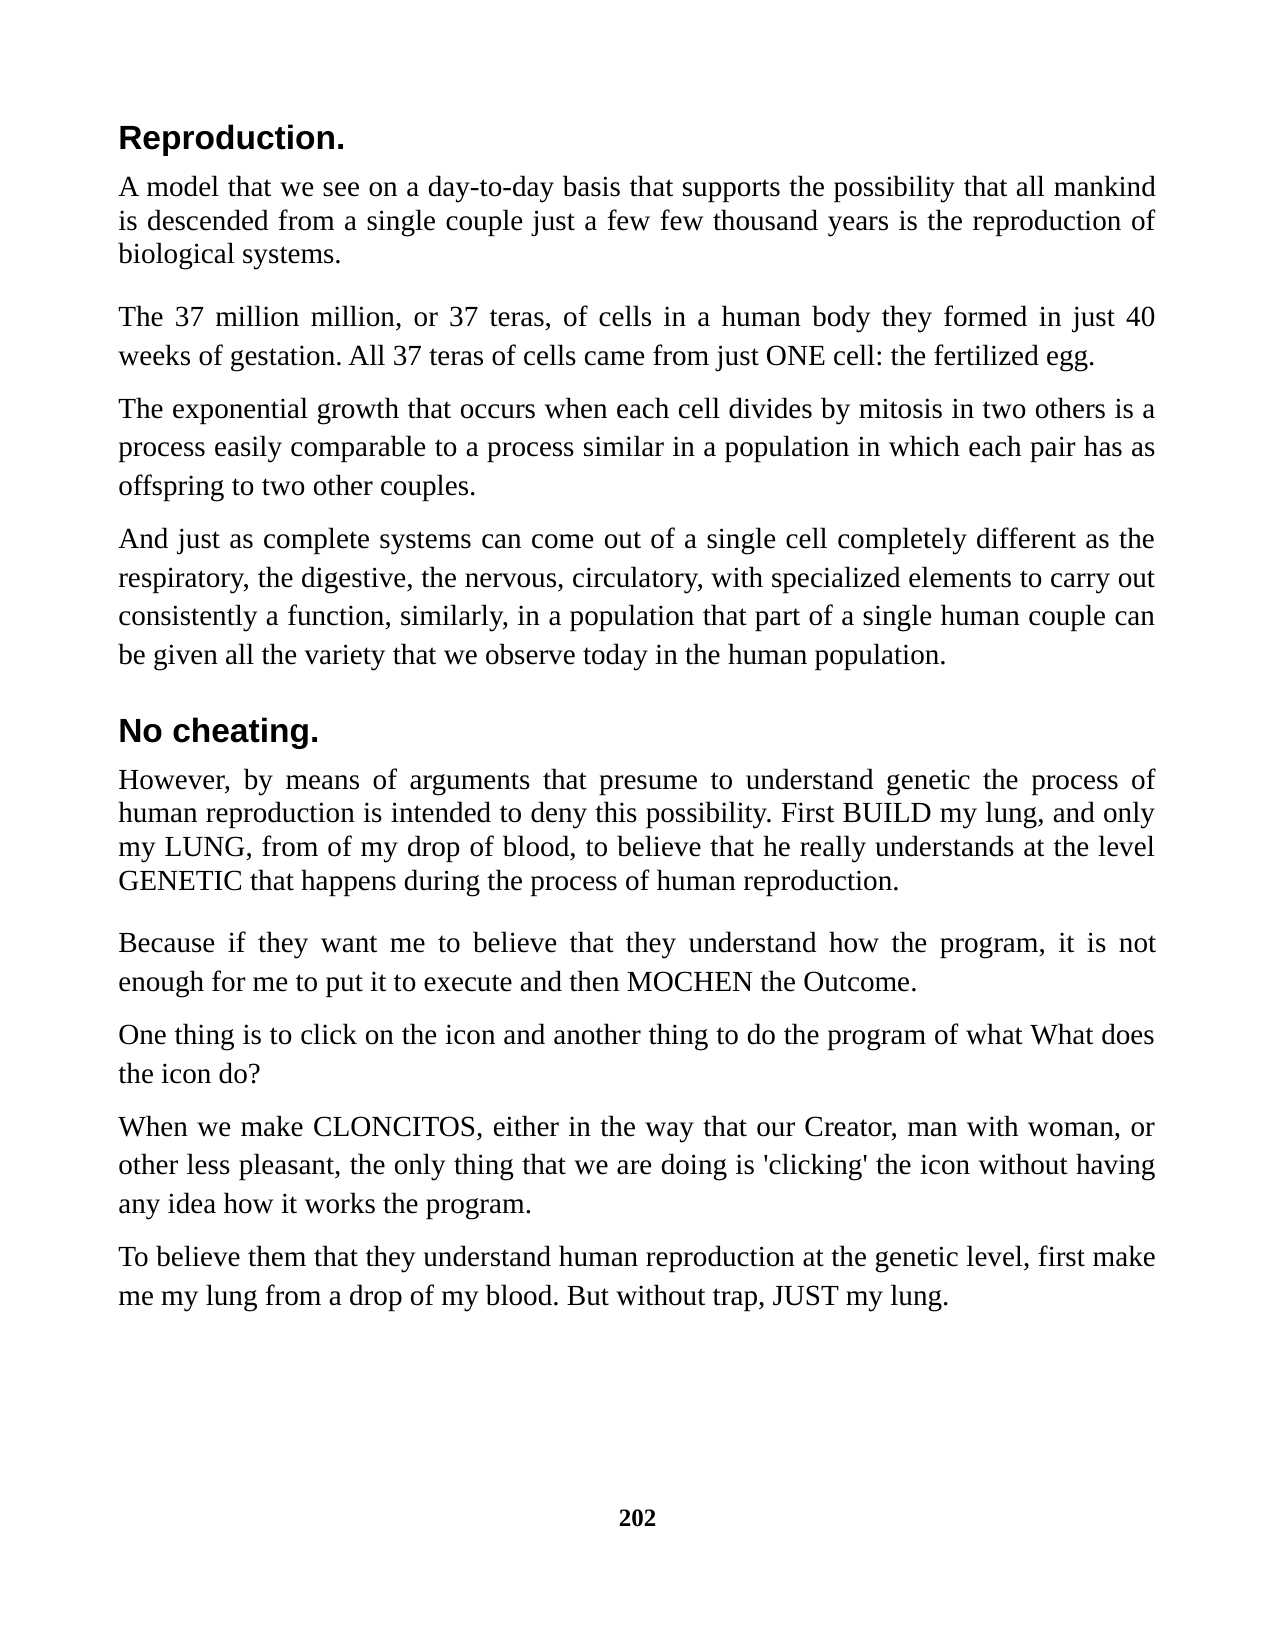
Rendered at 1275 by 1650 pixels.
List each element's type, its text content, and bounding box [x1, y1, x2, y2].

text However, by means of arguments that presume to understand genetic the process of human reproduction is intended to deny this possibility. First BUILD my lung, and only my LUNG, from of my drop of blood, to believe that he really understands at the level GENETIC that happens during the process of human reproduction. [118, 762, 1157, 896]
text Because if they want me to believe that they understand how the program, it is not enough for me to put it to execute and then MOCHEN the Outcome. [118, 926, 1157, 998]
text To believe them that they understand human reproduction at the genetic level, first make me my lung from a drop of my blood. But without trap, JUST my lung. [118, 1239, 1157, 1311]
subtitle No cheating. [118, 711, 1157, 749]
text One thing is to click on the icon and another thing to do the program of what What does the icon do? [118, 1017, 1157, 1089]
text When we make CLONCITOS, either in the way that our Creator, man with woman, or other less pleasant, the only thing that we are doing is 'clicking' the icon without having any idea how it works the program. [118, 1109, 1157, 1219]
text A model that we see on a day-to-day basis that supports the possibility that all mankind is descended from a single couple just a few few thousand years is the reproduction of biological systems. [118, 169, 1157, 270]
text The 37 million million, or 37 teras, of cells in a human body they formed in just 40 weeks of gestation. All 37 teras of cells came from just ONE cell: the fertilized egg. [118, 299, 1157, 371]
text And just as complete systems can come out of a single cell completely different as the respiratory, the digestive, the nervous, circulatory, with specialized elements to carry out consistently a function, similarly, in a population that part of a single human couple can be given all the variety that we observe today in the human population. [118, 521, 1157, 670]
text The exponential growth that occurs when each cell divides by mitosis in two others is a process easily comparable to a process similar in a population in which each pair has as offspring to two other couples. [118, 391, 1157, 502]
subtitle Reproduction. [118, 118, 1157, 157]
